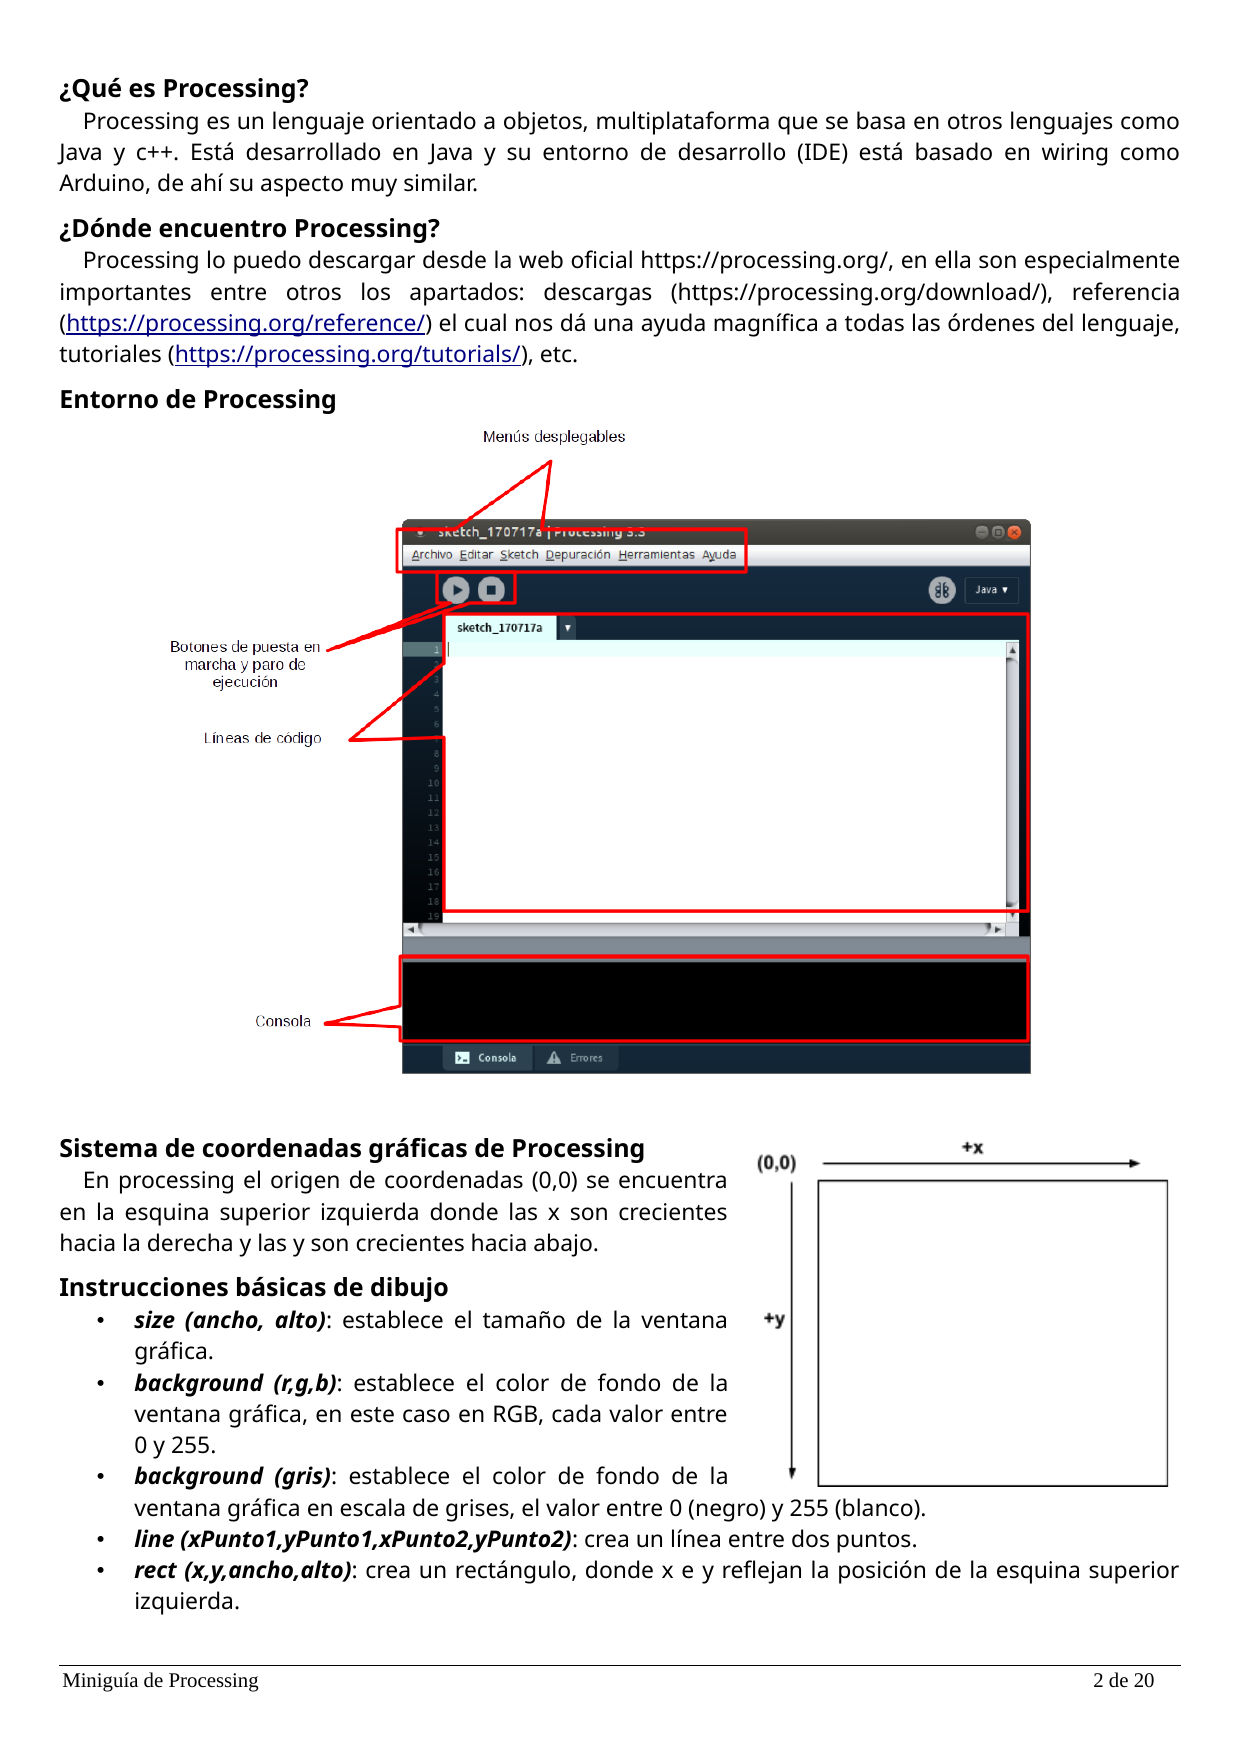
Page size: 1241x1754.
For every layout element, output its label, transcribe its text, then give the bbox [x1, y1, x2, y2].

text ¿Dónde encuentro Processing? [59, 210, 1181, 244]
text Processing es un lenguaje orientado a objetos, multiplataforma que se basa en otros lenguajes como Java y c++. Está desarrollado en Java y su entorno de desarrollo (IDE) está basado en wiring como Arduino, de ahí su aspecto muy similar. [59, 105, 1181, 199]
picture [752, 1130, 1169, 1487]
text Processing lo puedo descargar desde la web oficial https://processing.org/, en ella son especialmente importantes entre otros los apartados: descargas (https://processing.org/download/), referencia (https://processing.org/reference/) el cual nos dá una ayuda magnífica a todas las órdenes del lenguaje, tutoriales (https://processing.org/tutorials/), etc. [59, 244, 1181, 369]
list background (r,g,b): establece el color de fondo de la ventana gráfica, en este caso en RGB, cada valor entre 0 y 255. [97, 1366, 752, 1460]
text En processing el origen de coordenadas (0,0) se encuentra en la esquina superior izquierda donde las x son crecientes hacia la derecha y las y son crecientes hacia abajo. [59, 1164, 752, 1258]
list size (ancho, alto): establece el tamaño de la ventana gráfica. [97, 1304, 752, 1366]
list line (xPunto1,yPunto1,xPunto2,yPunto2): crea un línea entre dos puntos. [97, 1523, 1181, 1554]
text Entorno de Processing [59, 381, 1181, 415]
picture [114, 423, 1054, 1088]
text ¿Qué es Processing? [59, 71, 1181, 105]
list rect (x,y,ancho,alto): crea un rectángulo, donde x e y reflejan la posición de la esquina superior izquierda. [97, 1554, 1181, 1616]
text Sistema de coordenadas gráficas de Processing [59, 1130, 752, 1164]
text Instrucciones básicas de dibujo [59, 1270, 752, 1304]
list background (gris): establece el color de fondo de la ventana gráfica en escala de grises, el valor entre 0 (negro) y 255 (blanco). [97, 1460, 1181, 1523]
